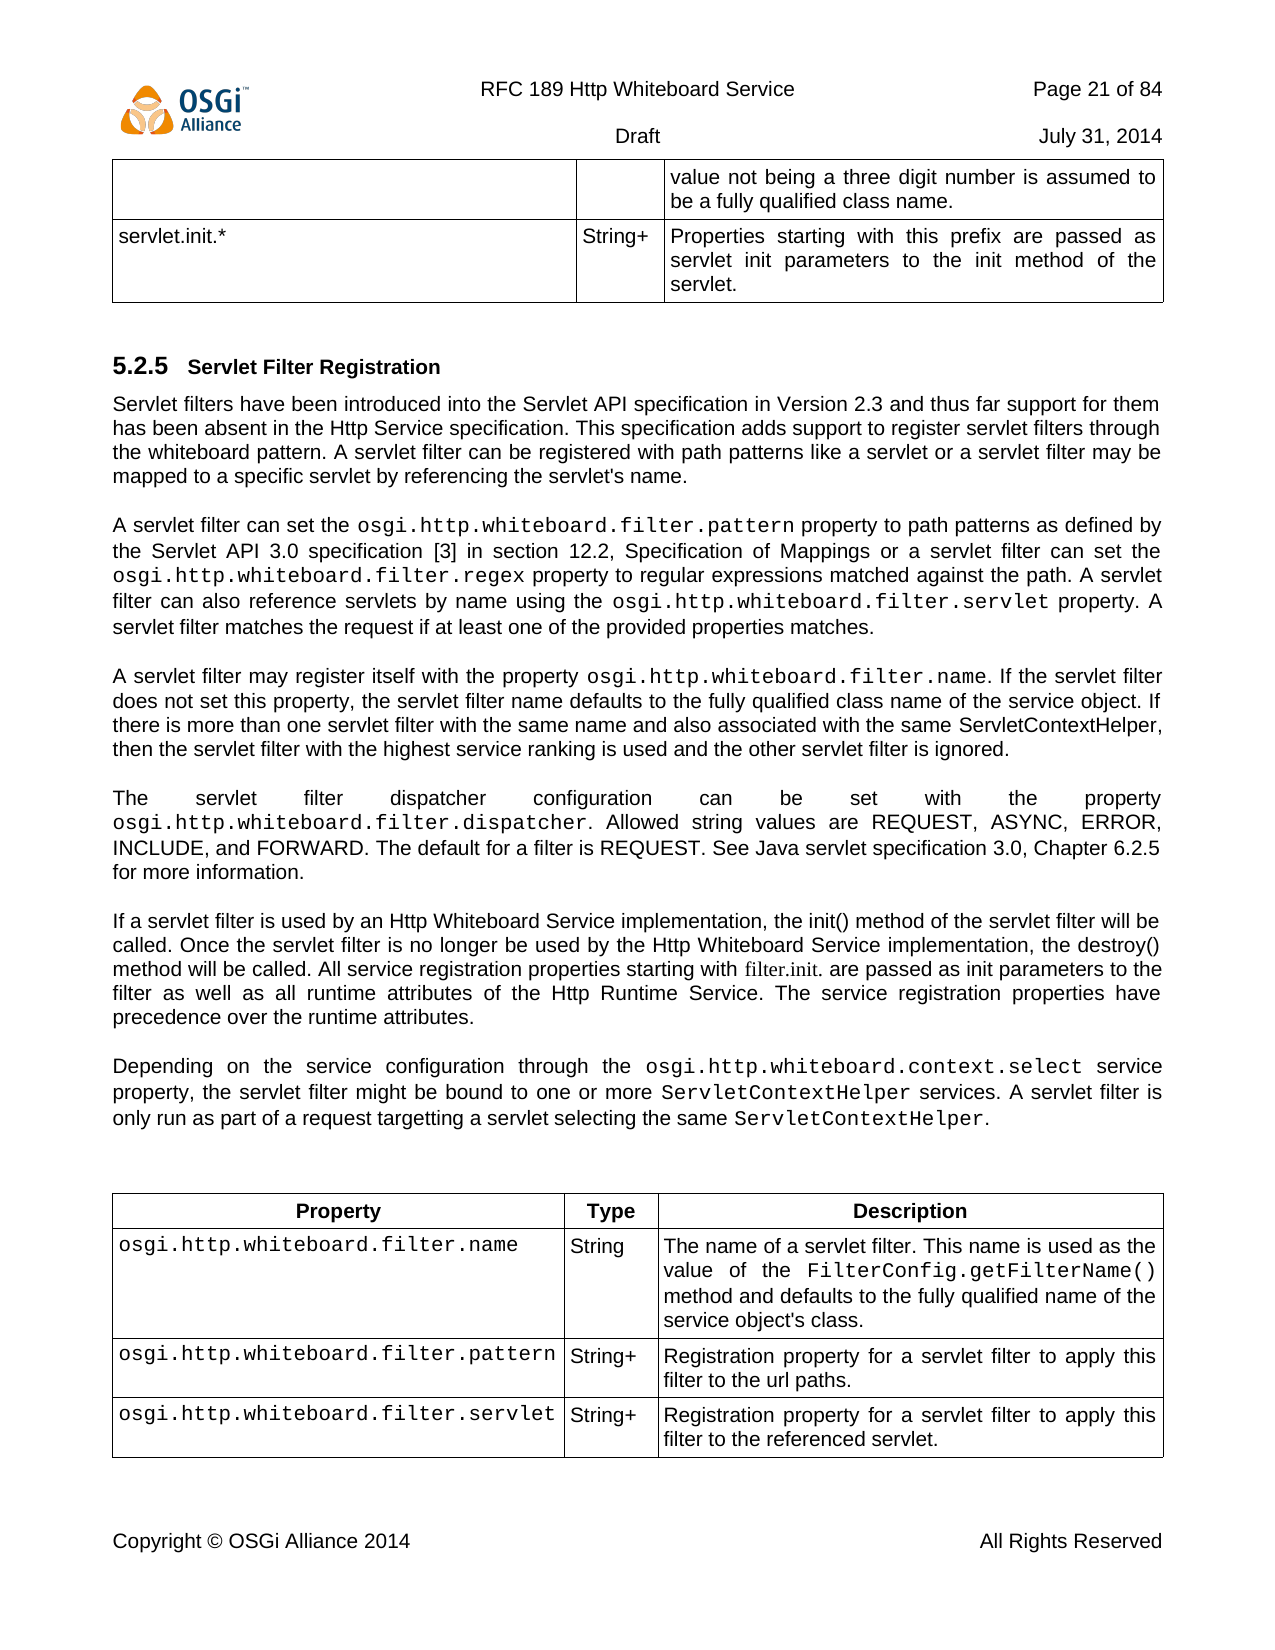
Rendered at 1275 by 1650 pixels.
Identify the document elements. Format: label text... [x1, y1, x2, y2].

table_header Type [565, 1194, 658, 1228]
text A servlet filter may register itself with the property osgi.http.whiteboard.filter.name. If the servlet filter does not set this property, the servlet filter name defaults to the fully qualified class name of the service object. If there is more than one servlet filter with the same name and also associated with the same ServletContextHelper, then the servlet filter with the highest service ranking is used and the other servlet filter is ignored. [112, 663, 1162, 761]
table_cell The name of a servlet filter. This name is used as the value of the FilterConfig.getFilterName() method and defaults to the fully qualified name of the service object's class. [659, 1229, 1163, 1338]
table_cell String [565, 1229, 658, 1338]
table_cell [577, 160, 664, 218]
table_header Property [113, 1194, 564, 1228]
table_cell Registration property for a servlet filter to apply this filter to the referenced servlet. [659, 1398, 1163, 1457]
table_cell Properties starting with this prefix are passed as servlet init parameters to the init method of the servlet. [665, 220, 1163, 302]
text A servlet filter can set the osgi.http.whiteboard.filter.pattern property to path patterns as defined by the Servlet API 3.0 specification [3]. in section 12.2, Specification of Mappings or a servlet filter can set the osgi.http.whiteboard.filter.regex property to regular expressions matched against the path. A servlet filter can also reference servlets by name using the osgi.http.whiteboard.filter.servlet property. A servlet filter matches the request if at least one of the provided properties matches. [112, 513, 1162, 638]
table_cell osgi.http.whiteboard.filter.name [113, 1229, 564, 1338]
text The servlet filter dispatcher configuration can be set with the property osgi.http.whiteboard.filter.dispatcher. Allowed string values are REQUEST, ASYNC, ERROR, INCLUDE, and FORWARD. The default for a filter is REQUEST. See Java servlet specification 3.0, Chapter 6.2.5 for more information. [112, 786, 1162, 884]
text If a servlet filter is used by an Http Whiteboard Service implementation, the init() method of the servlet filter will be called. Once the servlet filter is no longer be used by the Http Whiteboard Service implementation, the destroy() method will be called. All service registration properties starting with filter.init. are passed as init parameters to the filter as well as all runtime attributes of the Http Runtime Service. The service registration properties have precedence over the runtime attributes. [112, 909, 1162, 1029]
picture [113, 78, 257, 142]
table_cell String+ [565, 1398, 658, 1457]
table_cell [113, 160, 576, 218]
table_cell Registration property for a servlet filter to apply this filter to the url paths. [659, 1339, 1163, 1397]
table_cell osgi.http.whiteboard.filter.pattern [113, 1339, 564, 1397]
table_cell servlet.init.* [113, 220, 576, 302]
text Servlet filters have been introduced into the Servlet API specification in Version 2.3 and thus far support for them has been absent in the Http Service specification. This specification adds support to register servlet filters through the whiteboard pattern. A servlet filter can be registered with path patterns like a servlet or a servlet filter may be mapped to a specific servlet by referencing the servlet's name. [112, 392, 1162, 488]
table_cell osgi.http.whiteboard.filter.servlet [113, 1398, 564, 1457]
table_cell String+ [565, 1339, 658, 1397]
text Depending on the service configuration through the osgi.http.whiteboard.context.select service property, the servlet filter might be bound to one or more ServletContextHelper services. A servlet filter is only run as part of a request targetting a servlet selecting the same ServletContextHelper. [112, 1054, 1162, 1131]
table_cell value not being a three digit number is assumed to be a fully qualified class name. [665, 160, 1163, 218]
table_header Description [659, 1194, 1163, 1228]
table_cell String+ [577, 220, 664, 302]
subtitle Servlet Filter Registration [112, 351, 1162, 380]
